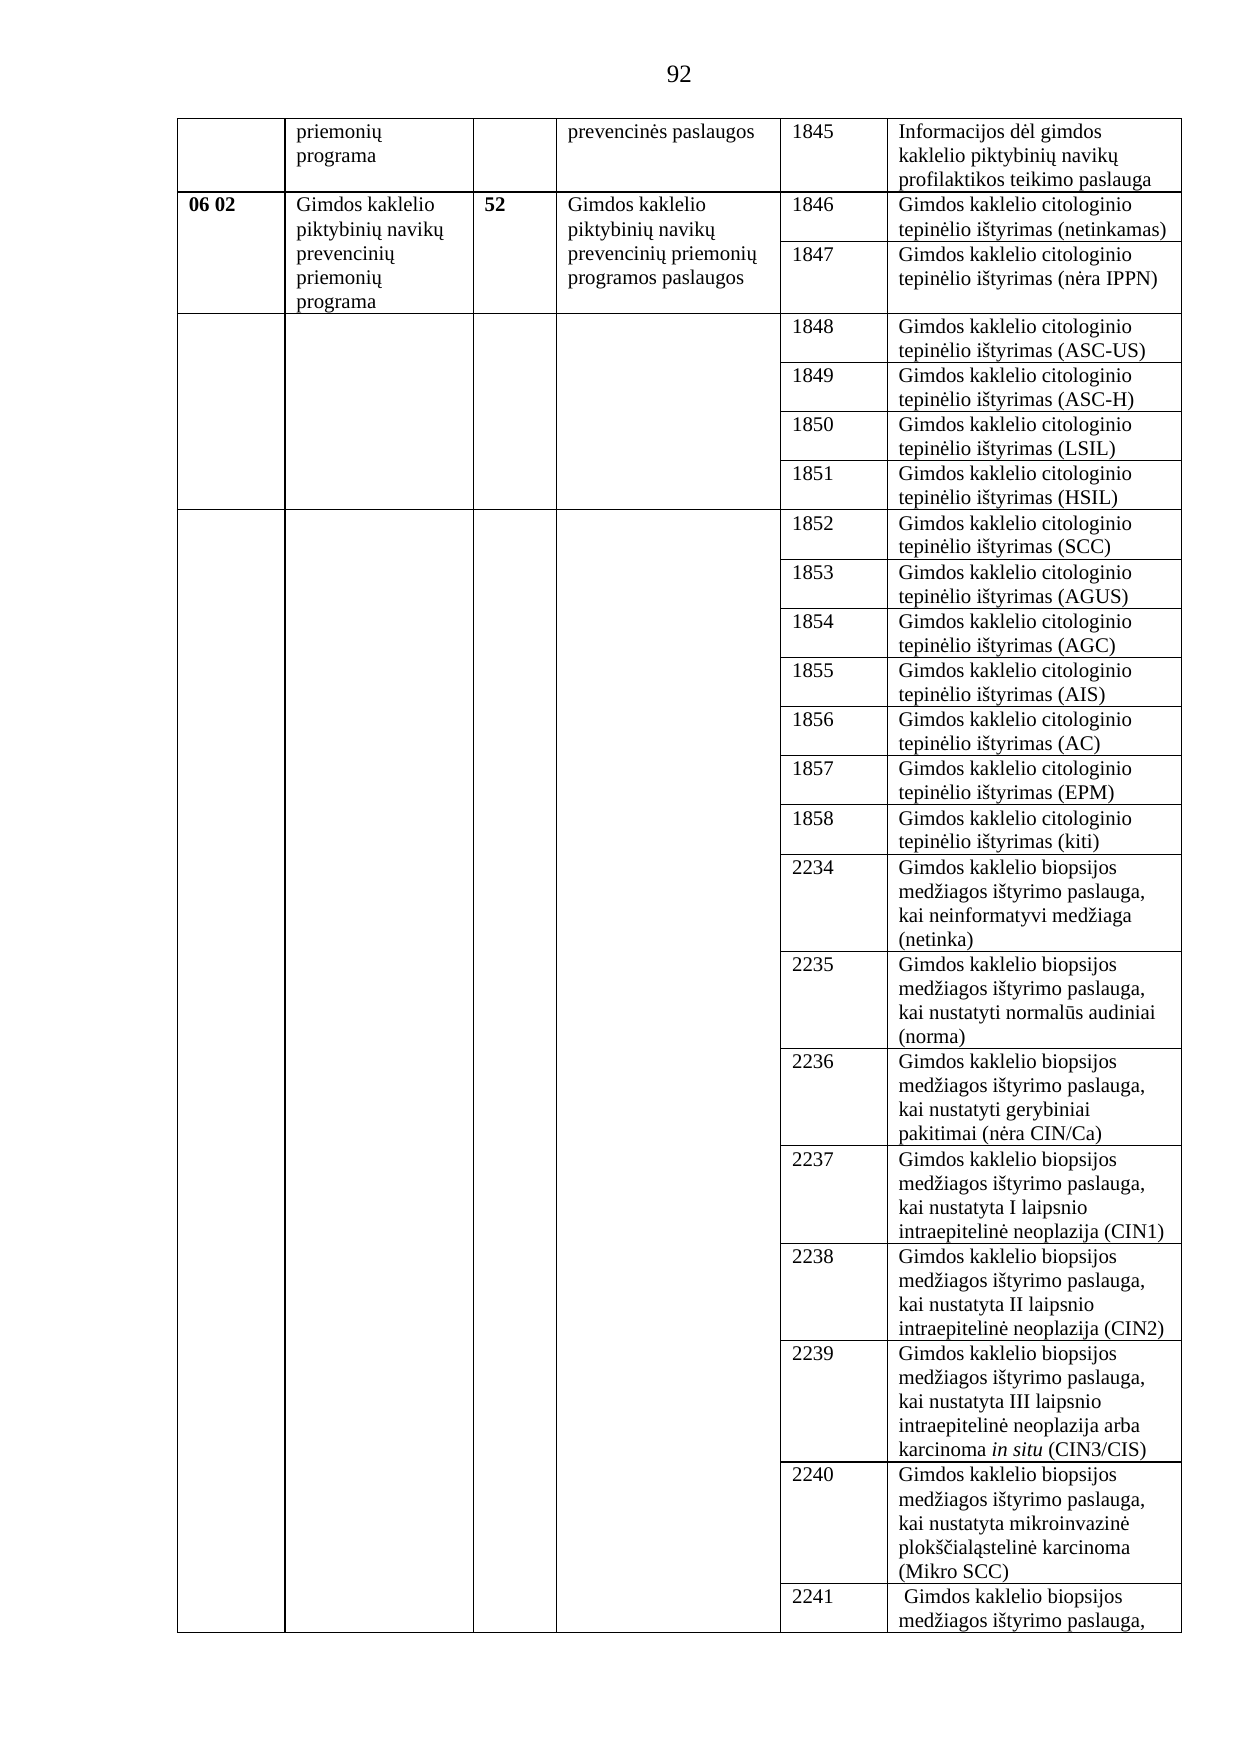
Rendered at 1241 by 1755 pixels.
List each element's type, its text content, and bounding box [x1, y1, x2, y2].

table_cell 1855 [781, 658, 887, 706]
table_cell Gimdos kaklelio citologinio tepinėlio ištyrimas (nėra IPPN) [888, 242, 1181, 313]
table_cell 1857 [781, 756, 887, 804]
table_cell Gimdos kaklelio biopsijos medžiagos ištyrimo paslauga, kai nustatyta II laipsnio intraepitelinė neoplazija (CIN2) [888, 1244, 1181, 1340]
table_cell Gimdos kaklelio citologinio tepinėlio ištyrimas (ASC-US) [888, 314, 1181, 362]
table_cell Gimdos kaklelio citologinio tepinėlio ištyrimas (AGC) [888, 609, 1181, 657]
table_cell 1853 [781, 560, 887, 608]
table_cell 2236 [781, 1049, 887, 1145]
table_cell [474, 314, 556, 509]
table_cell [557, 314, 780, 509]
table_cell 52 [474, 193, 556, 313]
table_cell 2239 [781, 1341, 887, 1461]
table_cell 2241 [781, 1584, 887, 1632]
table_cell 2237 [781, 1146, 887, 1243]
table_cell [286, 510, 473, 1632]
table_cell 1849 [781, 363, 887, 411]
table_cell 1851 [781, 461, 887, 509]
table_cell Gimdos kaklelio biopsijos medžiagos ištyrimo paslauga, kai nustatyta III laipsnio intraepitelinė neoplazija arba karcinoma in situ (CIN3/CIS) [888, 1341, 1181, 1461]
table_cell Gimdos kaklelio biopsijos medžiagos ištyrimo paslauga, kai neinformatyvi medžiaga (netinka) [888, 855, 1181, 951]
table_cell 1850 [781, 412, 887, 460]
table_cell Gimdos kaklelio citologinio tepinėlio ištyrimas (ASC-H) [888, 363, 1181, 411]
table_cell [178, 314, 284, 509]
table_cell [178, 510, 284, 1632]
table_cell Gimdos kaklelio piktybinių navikų prevencinių priemonių programos paslaugos [557, 193, 780, 313]
table_cell [557, 510, 780, 1632]
table_cell Gimdos kaklelio citologinio tepinėlio ištyrimas (HSIL) [888, 461, 1181, 509]
table_cell Gimdos kaklelio biopsijos medžiagos ištyrimo paslauga, [888, 1584, 1181, 1632]
table_cell [474, 119, 556, 191]
table_cell 1845 [781, 119, 887, 191]
table_cell Gimdos kaklelio biopsijos medžiagos ištyrimo paslauga, kai nustatyti normalūs audiniai (norma) [888, 952, 1181, 1048]
table_cell Gimdos kaklelio biopsijos medžiagos ištyrimo paslauga, kai nustatyta mikroinvazinė plokščialąstelinė karcinoma (Mikro SCC) [888, 1463, 1181, 1583]
table_cell Gimdos kaklelio citologinio tepinėlio ištyrimas (AIS) [888, 658, 1181, 706]
table_cell prevencinės paslaugos [557, 119, 780, 191]
table_cell Gimdos kaklelio citologinio tepinėlio ištyrimas (netinkamas) [888, 193, 1181, 241]
table_cell Gimdos kaklelio citologinio tepinėlio ištyrimas (EPM) [888, 756, 1181, 804]
table_cell Gimdos kaklelio piktybinių navikų prevencinių priemonių programa [286, 193, 473, 313]
table_cell 1847 [781, 242, 887, 313]
table_cell priemonių programa [286, 119, 473, 191]
table_cell 1852 [781, 510, 887, 558]
table_cell 1856 [781, 707, 887, 755]
table_cell Gimdos kaklelio biopsijos medžiagos ištyrimo paslauga, kai nustatyta I laipsnio intraepitelinė neoplazija (CIN1) [888, 1146, 1181, 1243]
table_cell Gimdos kaklelio citologinio tepinėlio ištyrimas (kiti) [888, 805, 1181, 853]
table_cell Gimdos kaklelio citologinio tepinėlio ištyrimas (AC) [888, 707, 1181, 755]
table_cell Gimdos kaklelio citologinio tepinėlio ištyrimas (AGUS) [888, 560, 1181, 608]
table_cell [286, 314, 473, 509]
table_cell 2240 [781, 1463, 887, 1583]
table_cell Gimdos kaklelio citologinio tepinėlio ištyrimas (SCC) [888, 510, 1181, 558]
table_cell Gimdos kaklelio citologinio tepinėlio ištyrimas (LSIL) [888, 412, 1181, 460]
table_cell 2234 [781, 855, 887, 951]
table_cell 1846 [781, 193, 887, 241]
table_cell 2235 [781, 952, 887, 1048]
table_cell 1848 [781, 314, 887, 362]
table_cell [178, 119, 284, 191]
table_cell 2238 [781, 1244, 887, 1340]
table_cell 06 02 [178, 193, 284, 313]
table_cell 1854 [781, 609, 887, 657]
table_cell Informacijos dėl gimdos kaklelio piktybinių navikų profilaktikos teikimo paslauga [888, 119, 1181, 191]
table_cell [474, 510, 556, 1632]
table_cell Gimdos kaklelio biopsijos medžiagos ištyrimo paslauga, kai nustatyti gerybiniai pakitimai (nėra CIN/Ca) [888, 1049, 1181, 1145]
table_cell 1858 [781, 805, 887, 853]
